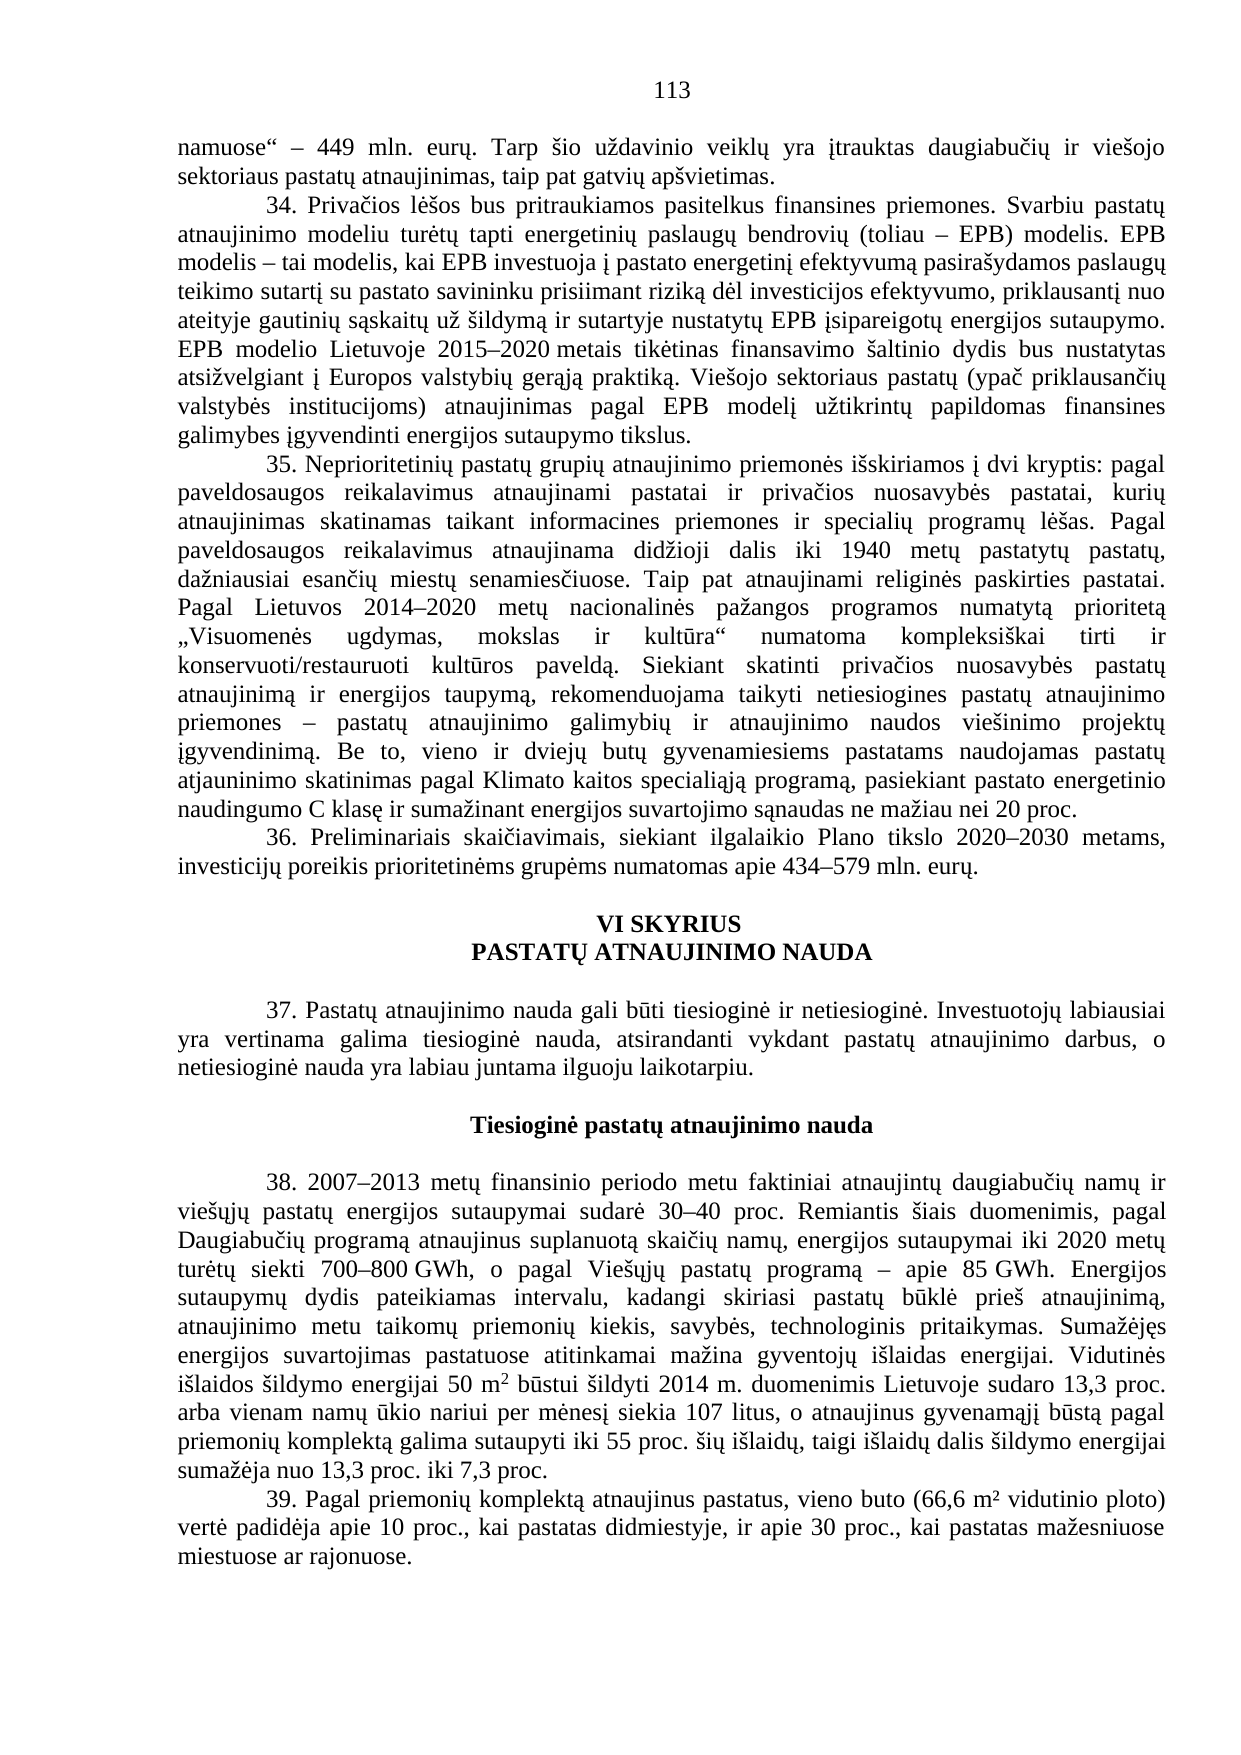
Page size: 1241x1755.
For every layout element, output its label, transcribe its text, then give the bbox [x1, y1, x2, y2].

text 38. 2007–2013 metų finansinio periodo metu faktiniai atnaujintų daugiabučių namų ir viešųjų pastatų energijos sutaupymai sudarė 30–40 proc. Remiantis šiais duomenimis, pagal Daugiabučių programą atnaujinus suplanuotą skaičių namų, energijos sutaupymai iki 2020 metų turėtų siekti 700–800 GWh, o pagal Viešųjų pastatų programą – apie 85 GWh. Energijos sutaupymų dydis pateikiamas intervalu, kadangi skiriasi pastatų būklė prieš atnaujinimą, atnaujinimo metu taikomų priemonių kiekis, savybės, technologinis pritaikymas. Sumažėjęs energijos suvartojimas pastatuose atitinkamai mažina gyventojų išlaidas energijai. Vidutinės išlaidos šildymo energijai 50 m2 būstui šildyti 2014 m. duomenimis Lietuvoje sudaro 13,3 proc. arba vienam namų ūkio nariui per mėnesį siekia 107 litus, o atnaujinus gyvenamąjį būstą pagal priemonių komplektą galima sutaupyti iki 55 proc. šių išlaidų, taigi išlaidų dalis šildymo energijai sumažėja nuo 13,3 proc. iki 7,3 proc. [177, 1167, 1166, 1484]
text 34. Privačios lėšos bus pritraukiamos pasitelkus finansines priemones. Svarbiu pastatų atnaujinimo modeliu turėtų tapti energetinių paslaugų bendrovių (toliau – EPB) modelis. EPB modelis – tai modelis, kai EPB investuoja į pastato energetinį efektyvumą pasirašydamos paslaugų teikimo sutartį su pastato savininku prisiimant riziką dėl investicijos efektyvumo, priklausantį nuo ateityje gautinių sąskaitų už šildymą ir sutartyje nustatytų EPB įsipareigotų energijos sutaupymo. EPB modelio Lietuvoje 2015–2020 metais tikėtinas finansavimo šaltinio dydis bus nustatytas atsižvelgiant į Europos valstybių gerąją praktiką. Viešojo sektoriaus pastatų (ypač priklausančių valstybės institucijoms) atnaujinimas pagal EPB modelį užtikrintų papildomas finansines galimybes įgyvendinti energijos sutaupymo tikslus. [177, 190, 1166, 449]
text Tiesioginė pastatų atnaujinimo nauda [177, 1110, 1166, 1139]
text 39. Pagal priemonių komplektą atnaujinus pastatus, vieno buto (66,6 m² vidutinio ploto) vertė padidėja apie 10 proc., kai pastatas didmiestyje, ir apie 30 proc., kai pastatas mažesniuose miestuose ar rajonuose. [177, 1484, 1166, 1570]
text PASTATŲ ATNAUJINIMO NAUDA [177, 937, 1166, 966]
text 37. Pastatų atnaujinimo nauda gali būti tiesioginė ir netiesioginė. Investuotojų labiausiai yra vertinama galima tiesioginė nauda, atsirandanti vykdant pastatų atnaujinimo darbus, o netiesioginė nauda yra labiau juntama ilguoju laikotarpiu. [177, 995, 1166, 1081]
text namuose“ – 449 mln. eurų. Tarp šio uždavinio veiklų yra įtrauktas daugiabučių ir viešojo sektoriaus pastatų atnaujinimas, taip pat gatvių apšvietimas. [177, 132, 1166, 190]
text VI SKYRIUS [177, 909, 1166, 937]
text 36. Preliminariais skaičiavimais, siekiant ilgalaikio Plano tikslo 2020–2030 metams, investicijų poreikis prioritetinėms grupėms numatomas apie 434–579 mln. eurų. [177, 822, 1166, 880]
text 35. Neprioritetinių pastatų grupių atnaujinimo priemonės išskiriamos į dvi kryptis: pagal paveldosaugos reikalavimus atnaujinami pastatai ir privačios nuosavybės pastatai, kurių atnaujinimas skatinamas taikant informacines priemones ir specialių programų lėšas. Pagal paveldosaugos reikalavimus atnaujinama didžioji dalis iki 1940 metų pastatytų pastatų, dažniausiai esančių miestų senamiesčiuose. Taip pat atnaujinami religinės paskirties pastatai. Pagal Lietuvos 2014–2020 metų nacionalinės pažangos programos numatytą prioritetą „Visuomenės ugdymas, mokslas ir kultūra“ numatoma kompleksiškai tirti ir konservuoti/restauruoti kultūros paveldą. Siekiant skatinti privačios nuosavybės pastatų atnaujinimą ir energijos taupymą, rekomenduojama taikyti netiesiogines pastatų atnaujinimo priemones – pastatų atnaujinimo galimybių ir atnaujinimo naudos viešinimo projektų įgyvendinimą. Be to, vieno ir dviejų butų gyvenamiesiems pastatams naudojamas pastatų atjauninimo skatinimas pagal Klimato kaitos specialiąją programą, pasiekiant pastato energetinio naudingumo C klasę ir sumažinant energijos suvartojimo sąnaudas ne mažiau nei 20 proc. [177, 449, 1166, 822]
